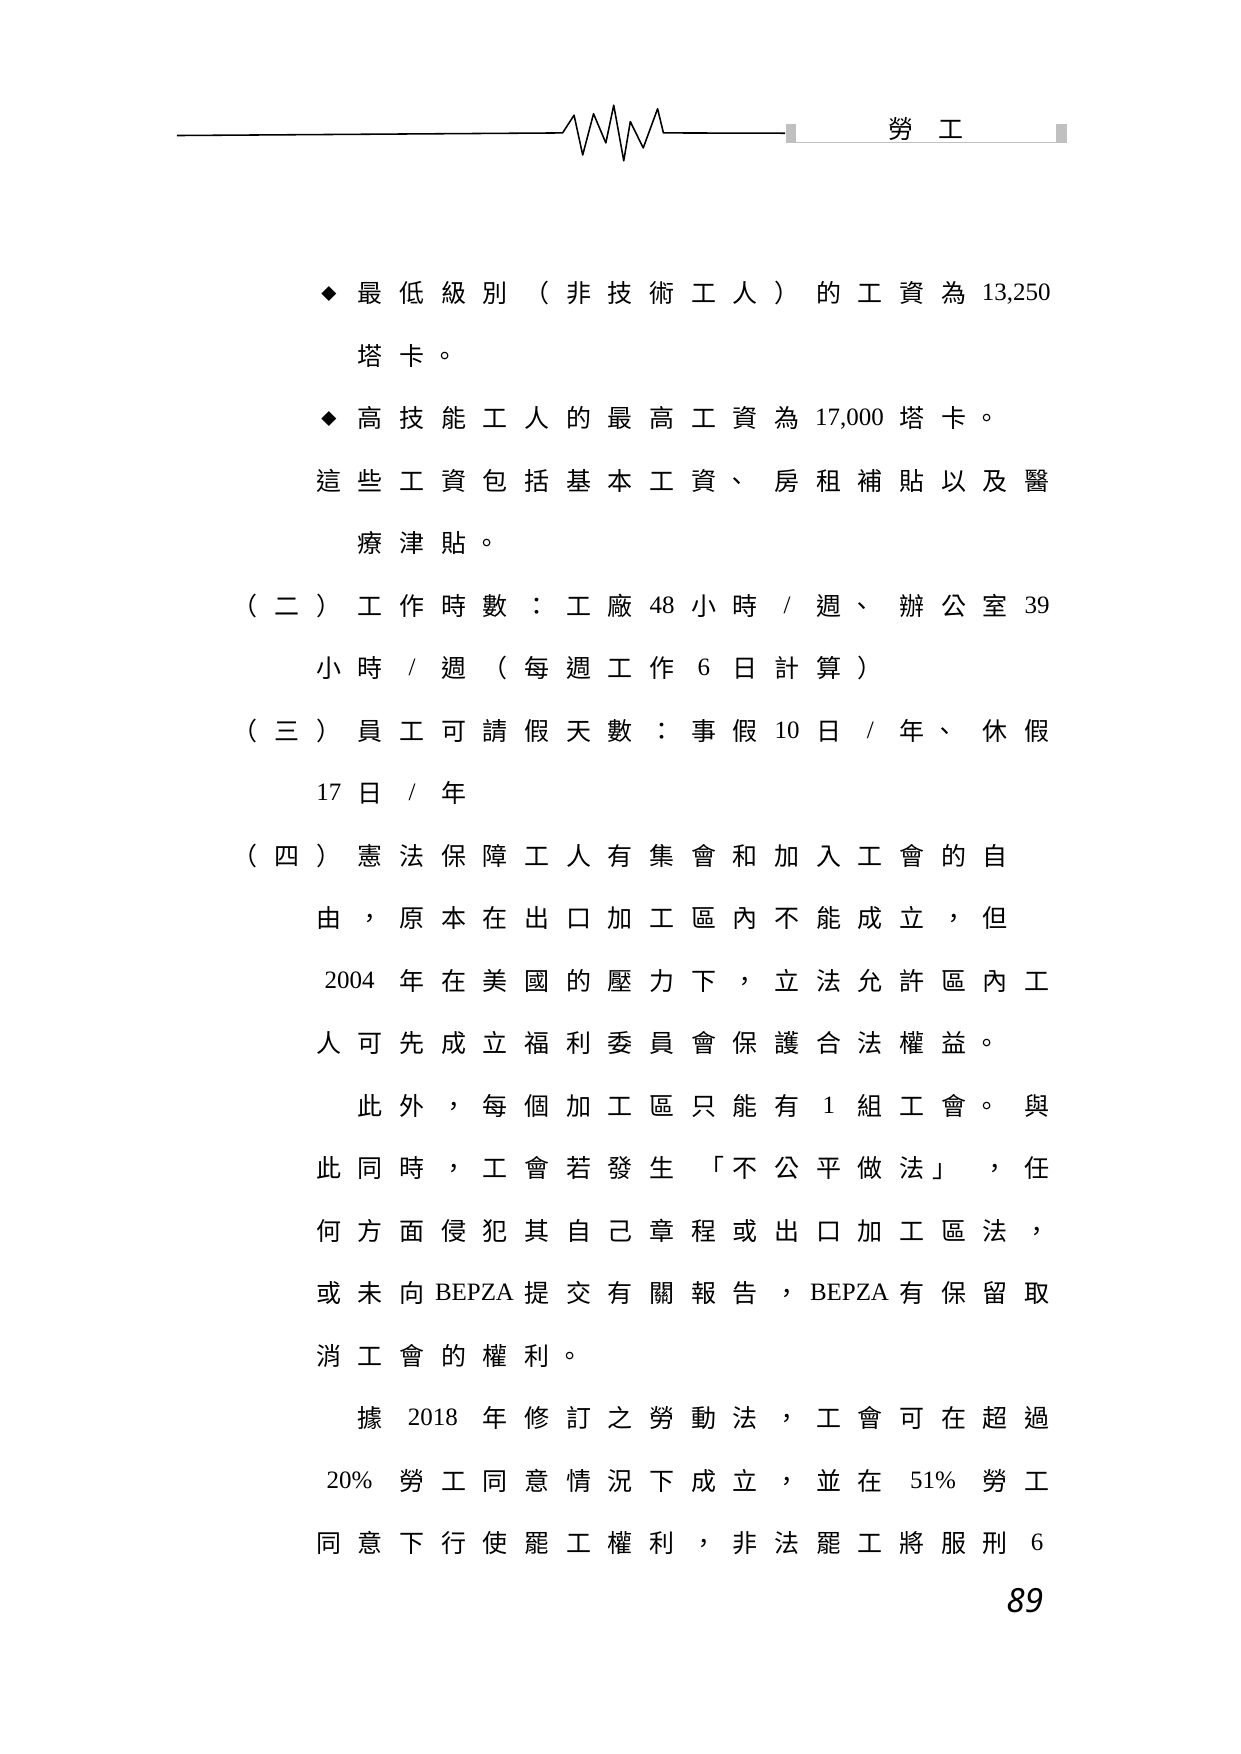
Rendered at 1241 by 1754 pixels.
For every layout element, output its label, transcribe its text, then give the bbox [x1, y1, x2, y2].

text 據2018年修訂之勞動法，工會可在超過20%勞工同意情況下成立，並在51%勞工同意下行使罷工權利，非法罷工將服刑6 [281, 1375, 1058, 1563]
text 這些工資包括基本工資、房租補貼以及醫療津貼。 [281, 438, 1058, 563]
text （三）員工可請假天數：事假10日/年、休假17日/年 [207, 688, 1058, 813]
text ◆高技能工人的最高工資為17,000塔卡。 [281, 375, 1058, 438]
text ◆最低級別（非技術工人）的工資為13,250塔卡。 [281, 250, 1058, 375]
text 此外，每個加工區只能有1組工會。與此同時，工會若發生「不公平做法」，任何方面侵犯其自己章程或出口加工區法，或未向BEPZA提交有關報告，BEPZA有保留取消工會的權利。 [281, 1063, 1058, 1375]
text （四）憲法保障工人有集會和加入工會的自由，原本在出口加工區內不能成立，但2004年在美國的壓力下，立法允許區內工人可先成立福利委員會保護合法權益。 [207, 813, 1058, 1063]
text （二）工作時數：工廠48小時/週、辦公室39小時/週（每週工作6日計算） [207, 563, 1058, 688]
